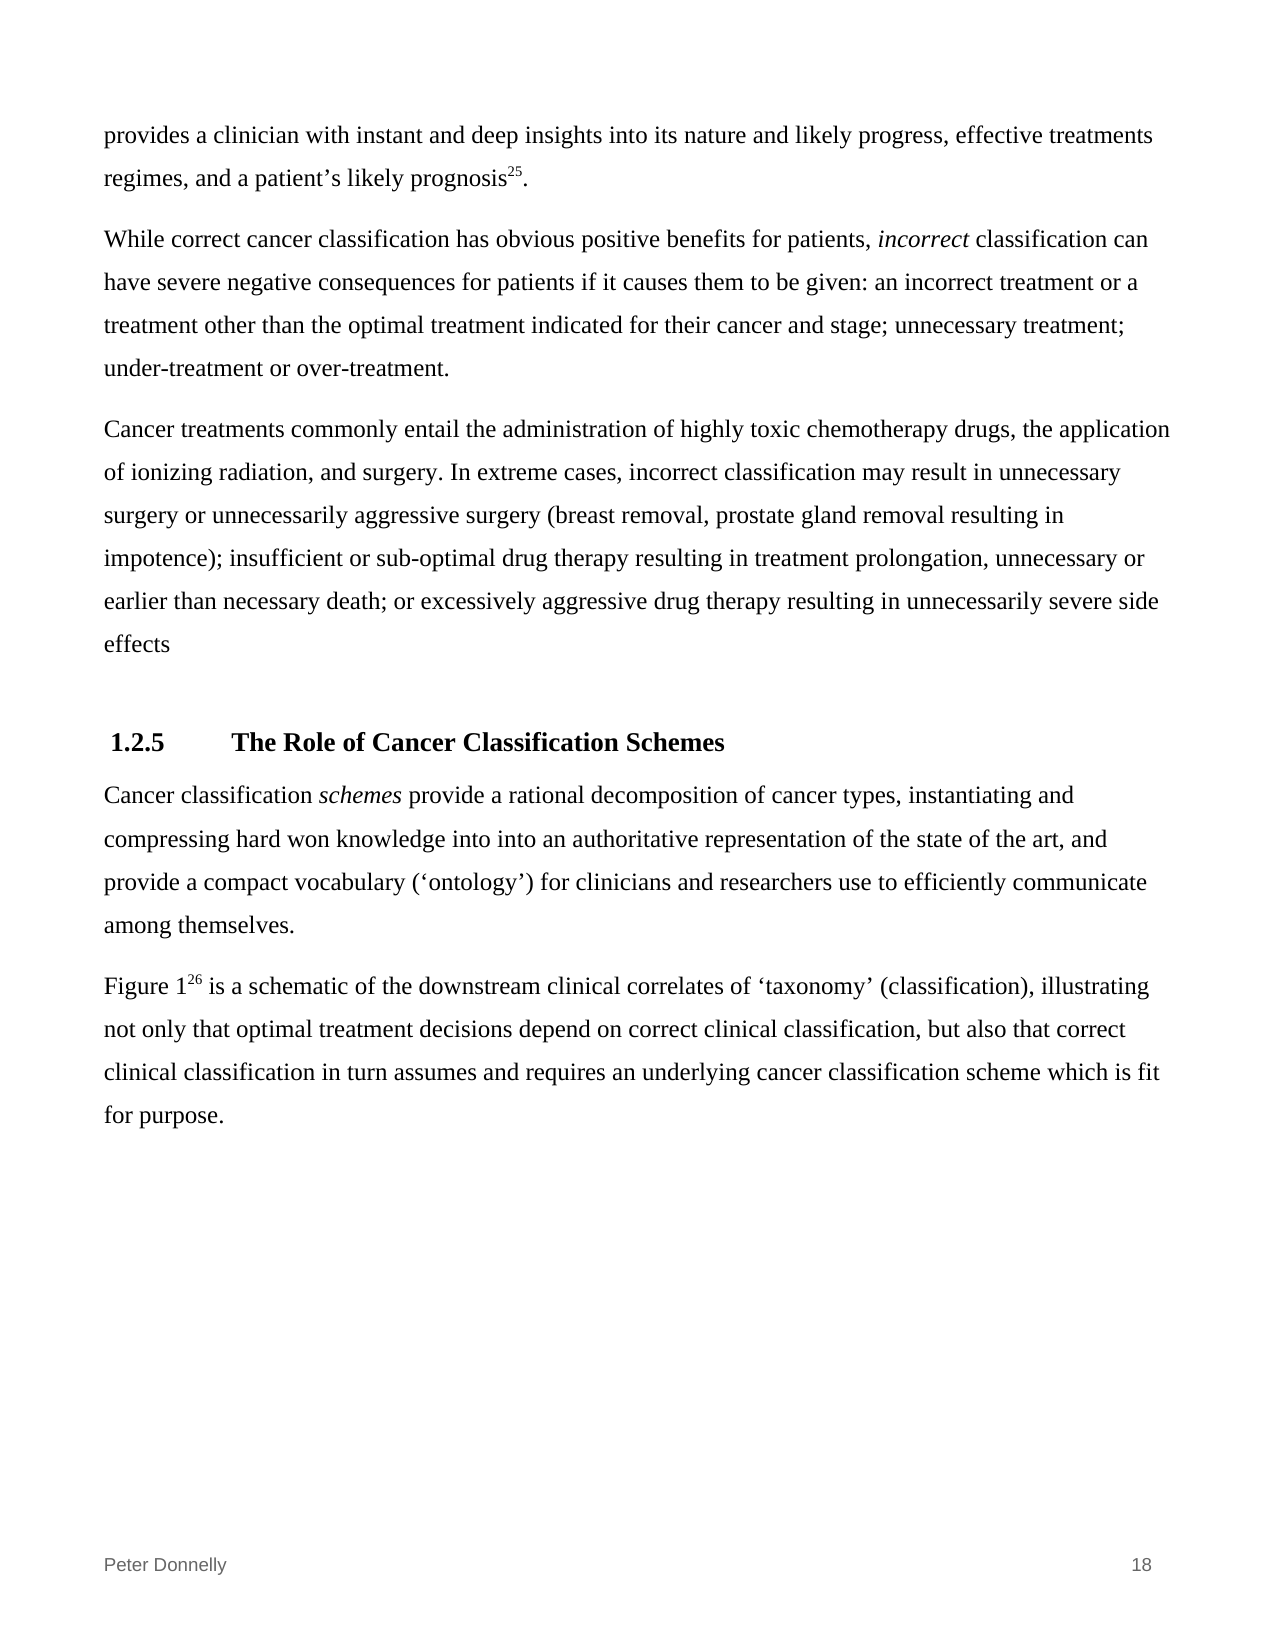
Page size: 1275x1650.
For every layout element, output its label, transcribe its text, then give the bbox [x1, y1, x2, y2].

text While correct cancer classification has obvious positive benefits for patients, incorrect classification can have severe negative consequences for patients if it causes them to be given: an incorrect treatment or a treatment other than the optimal treatment indicated for their cancer and stage; unnecessary treatment; under-treatment or over-treatment. [103, 224, 1181, 382]
text Cancer classification schemes provide a rational decomposition of cancer types, instantiating and compressing hard won knowledge into into an authoritative representation of the state of the art, and provide a compact vocabulary (‘ontology’) for clinicians and researchers use to efficiently communicate among themselves. [103, 781, 1181, 939]
text provides a clinician with instant and deep insights into its nature and likely progress, effective treatments regimes, and a patient’s likely prognosis. [103, 120, 1181, 192]
text Figure 1 is a schematic of the downstream clinical correlates of ‘taxonomy’ (classification), illustrating not only that optimal treatment decisions depend on correct clinical classification, but also that correct clinical classification in turn assumes and requires an underlying cancer classification scheme which is fit for purpose. [103, 971, 1181, 1129]
text Cancer treatments commonly entail the administration of highly toxic chemotherapy drugs, the application of ionizing radiation, and surgery. In extreme cases, incorrect classification may result in unnecessary surgery or unnecessarily aggressive surgery (breast removal, prostate gland removal resulting in impotence); insufficient or sub-optimal drug therapy resulting in treatment prolongation, unnecessary or earlier than necessary death; or excessively aggressive drug therapy resulting in unnecessarily severe side effects [103, 414, 1181, 658]
subtitle The Role of Cancer Classification Schemes [103, 726, 1181, 757]
